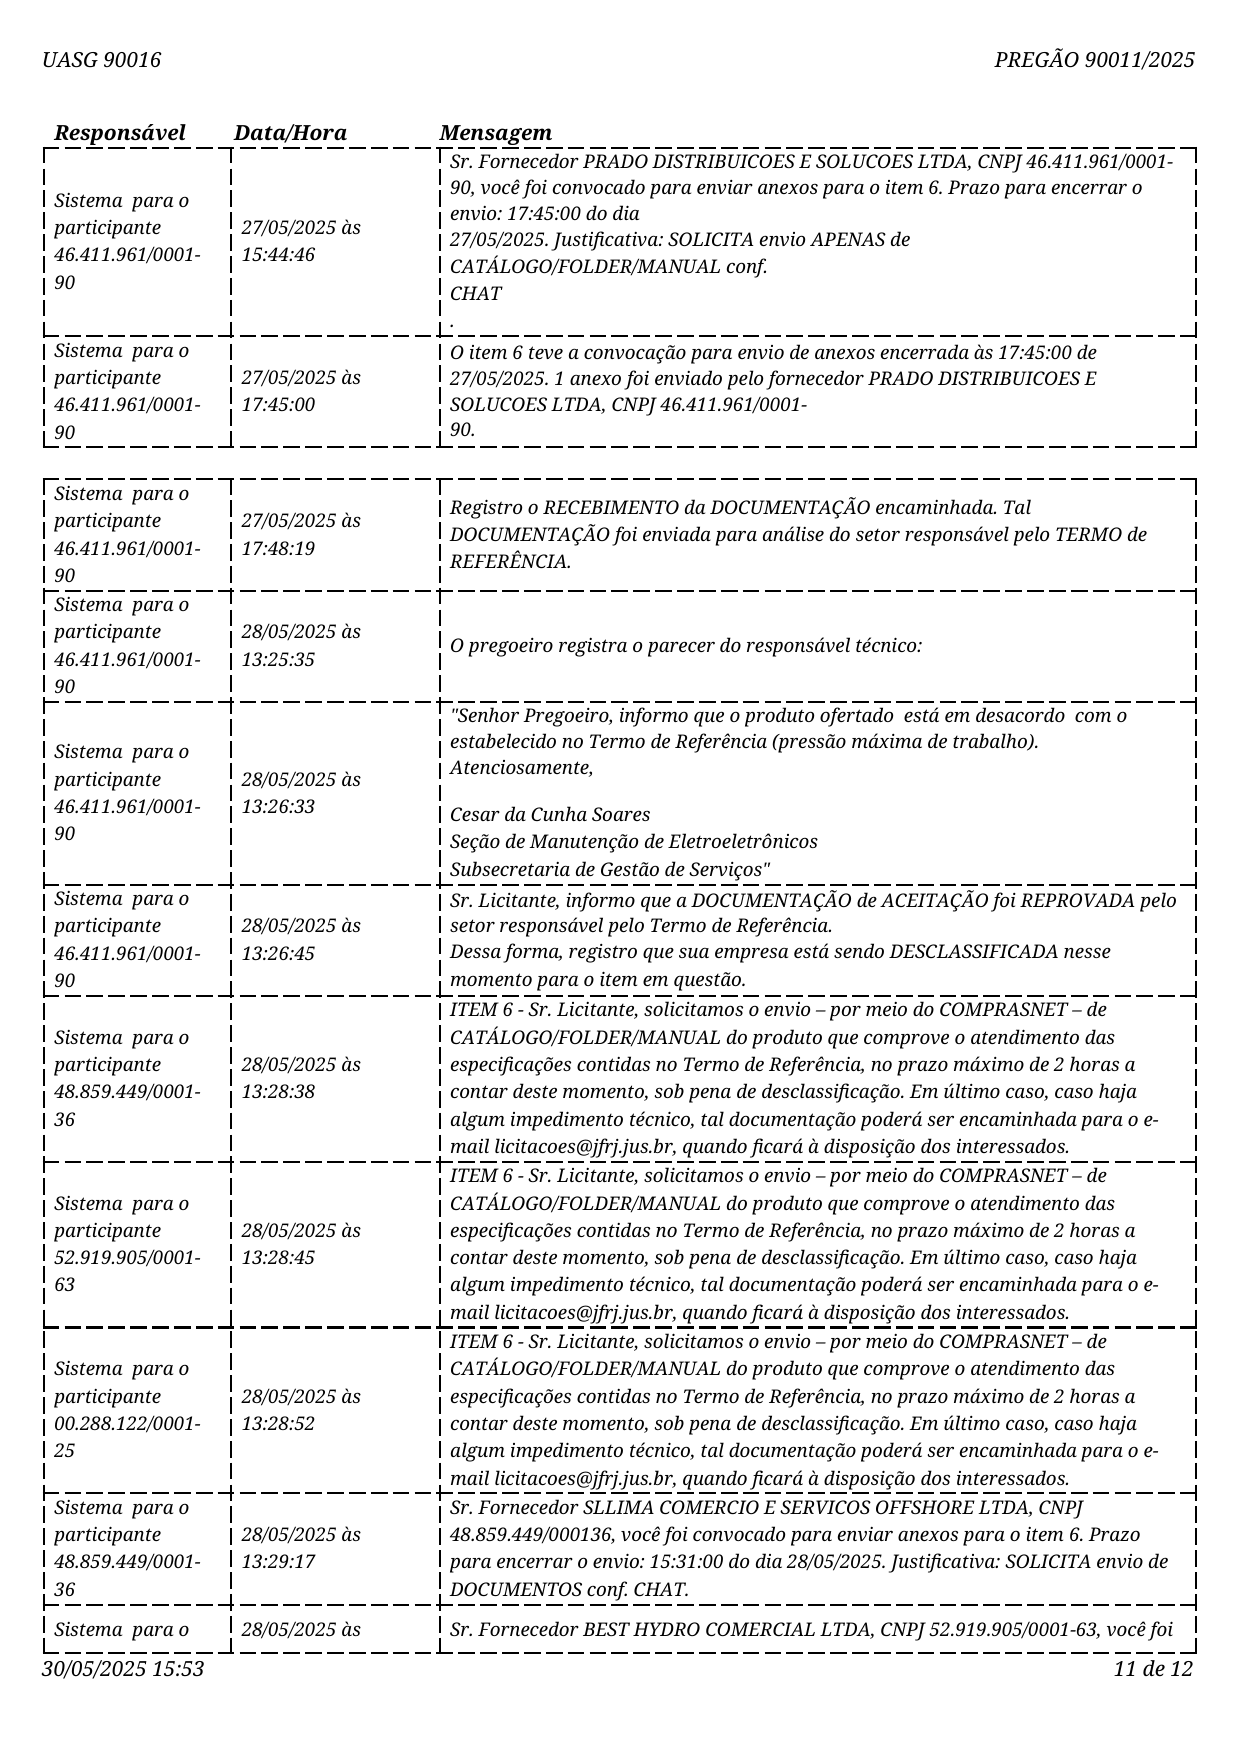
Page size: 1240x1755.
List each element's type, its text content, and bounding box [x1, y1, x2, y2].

table_header Sistema para o participante 46.411.961/0001-90 [44, 478, 231, 589]
table_cell Sistema para o participante 46.411.961/0001-90 [44, 147, 231, 335]
table_cell Sistema para o participante 52.919.905/0001-63 [44, 1161, 231, 1326]
table_cell ITEM 6 - Sr. Licitante, solicitamos o envio – por meio do COMPRASNET – de CATÁLOGO/FOLDER/MANUAL do produto que comprove o atendimento das especificações contidas no Termo de Referência, no prazo máximo de 2 horas a contar deste momento, sob pena de desclassificação. Em último caso, caso haja algum impedimento técnico, tal documentação poderá ser encaminhada para o e-mail licitacoes@jfrj.jus.br, quando ficará à disposição dos interessados. [440, 1161, 1196, 1326]
table_cell O item 6 teve a convocação para envio de anexos encerrada às 17:45:00 de 27/05/2025. 1 anexo foi enviado pelo fornecedor PRADO DISTRIBUICOES E SOLUCOES LTDA, CNPJ 46.411.961/0001- 90. [440, 335, 1196, 446]
table_cell 27/05/2025 às 15:44:46 [231, 147, 439, 335]
table_cell 28/05/2025 às 13:28:38 [231, 995, 439, 1161]
table_cell Sistema para o participante 46.411.961/0001-90 [44, 884, 231, 995]
table_cell Sr. Fornecedor BEST HYDRO COMERCIAL LTDA, CNPJ 52.919.905/0001-63, você foi [440, 1604, 1196, 1652]
table_cell Sistema para o participante 48.859.449/0001-36 [44, 1492, 231, 1603]
table_cell 28/05/2025 às 13:25:35 [231, 590, 439, 701]
table_cell ITEM 6 - Sr. Licitante, solicitamos o envio – por meio do COMPRASNET – de CATÁLOGO/FOLDER/MANUAL do produto que comprove o atendimento das especificações contidas no Termo de Referência, no prazo máximo de 2 horas a contar deste momento, sob pena de desclassificação. Em último caso, caso haja algum impedimento técnico, tal documentação poderá ser encaminhada para o e-mail licitacoes@jfrj.jus.br, quando ficará à disposição dos interessados. [440, 995, 1196, 1161]
table_cell Sistema para o participante 46.411.961/0001-90 [44, 335, 231, 446]
table_cell Sistema para o participante 48.859.449/0001-36 [44, 995, 231, 1161]
table_cell 28/05/2025 às 13:29:17 [231, 1492, 439, 1603]
table_cell O pregoeiro registra o parecer do responsável técnico: [440, 590, 1196, 701]
table_cell Sr. Fornecedor PRADO DISTRIBUICOES E SOLUCOES LTDA, CNPJ 46.411.961/0001-90, você foi convocado para enviar anexos para o item 6. Prazo para encerrar o envio: 17:45:00 do dia 27/05/2025. Justificativa: SOLICITA envio APENAS de CATÁLOGO/FOLDER/MANUAL conf. CHAT . [440, 147, 1196, 335]
table_cell "Senhor Pregoeiro, informo que o produto ofertado está em desacordo com o estabelecido no Termo de Referência (pressão máxima de trabalho). Atenciosamente, Cesar da Cunha Soares Seção de Manutenção de Eletroeletrônicos Subsecretaria de Gestão de Serviços" [440, 701, 1196, 883]
table_cell 28/05/2025 às 13:26:45 [231, 884, 439, 995]
table_cell Sr. Licitante, informo que a DOCUMENTAÇÃO de ACEITAÇÃO foi REPROVADA pelo setor responsável pelo Termo de Referência. Dessa forma, registro que sua empresa está sendo DESCLASSIFICADA nesse momento para o item em questão. [440, 884, 1196, 995]
table_header 27/05/2025 às 17:48:19 [231, 478, 439, 589]
table_cell 27/05/2025 às 17:45:00 [231, 335, 439, 446]
table_cell Sistema para o participante 46.411.961/0001-90 [44, 590, 231, 701]
table_header Registro o RECEBIMENTO da DOCUMENTAÇÃO encaminhada. Tal DOCUMENTAÇÃO foi enviada para análise do setor responsável pelo TERMO de REFERÊNCIA. [440, 478, 1196, 589]
table_cell Sr. Fornecedor SLLIMA COMERCIO E SERVICOS OFFSHORE LTDA, CNPJ 48.859.449/000136, você foi convocado para enviar anexos para o item 6. Prazo para encerrar o envio: 15:31:00 do dia 28/05/2025. Justificativa: SOLICITA envio de DOCUMENTOS conf. CHAT. [440, 1492, 1196, 1603]
table_cell 28/05/2025 às 13:28:52 [231, 1326, 439, 1492]
table_cell 28/05/2025 às 13:26:33 [231, 701, 439, 883]
table_cell 28/05/2025 às [231, 1604, 439, 1652]
table_cell Sistema para o participante 00.288.122/0001-25 [44, 1326, 231, 1492]
table_cell ITEM 6 - Sr. Licitante, solicitamos o envio – por meio do COMPRASNET – de CATÁLOGO/FOLDER/MANUAL do produto que comprove o atendimento das especificações contidas no Termo de Referência, no prazo máximo de 2 horas a contar deste momento, sob pena de desclassificação. Em último caso, caso haja algum impedimento técnico, tal documentação poderá ser encaminhada para o e-mail licitacoes@jfrj.jus.br, quando ficará à disposição dos interessados. [440, 1326, 1196, 1492]
table_cell Sistema para o [44, 1604, 231, 1652]
table_cell 28/05/2025 às 13:28:45 [231, 1161, 439, 1326]
table_cell Sistema para o participante 46.411.961/0001-90 [44, 701, 231, 883]
